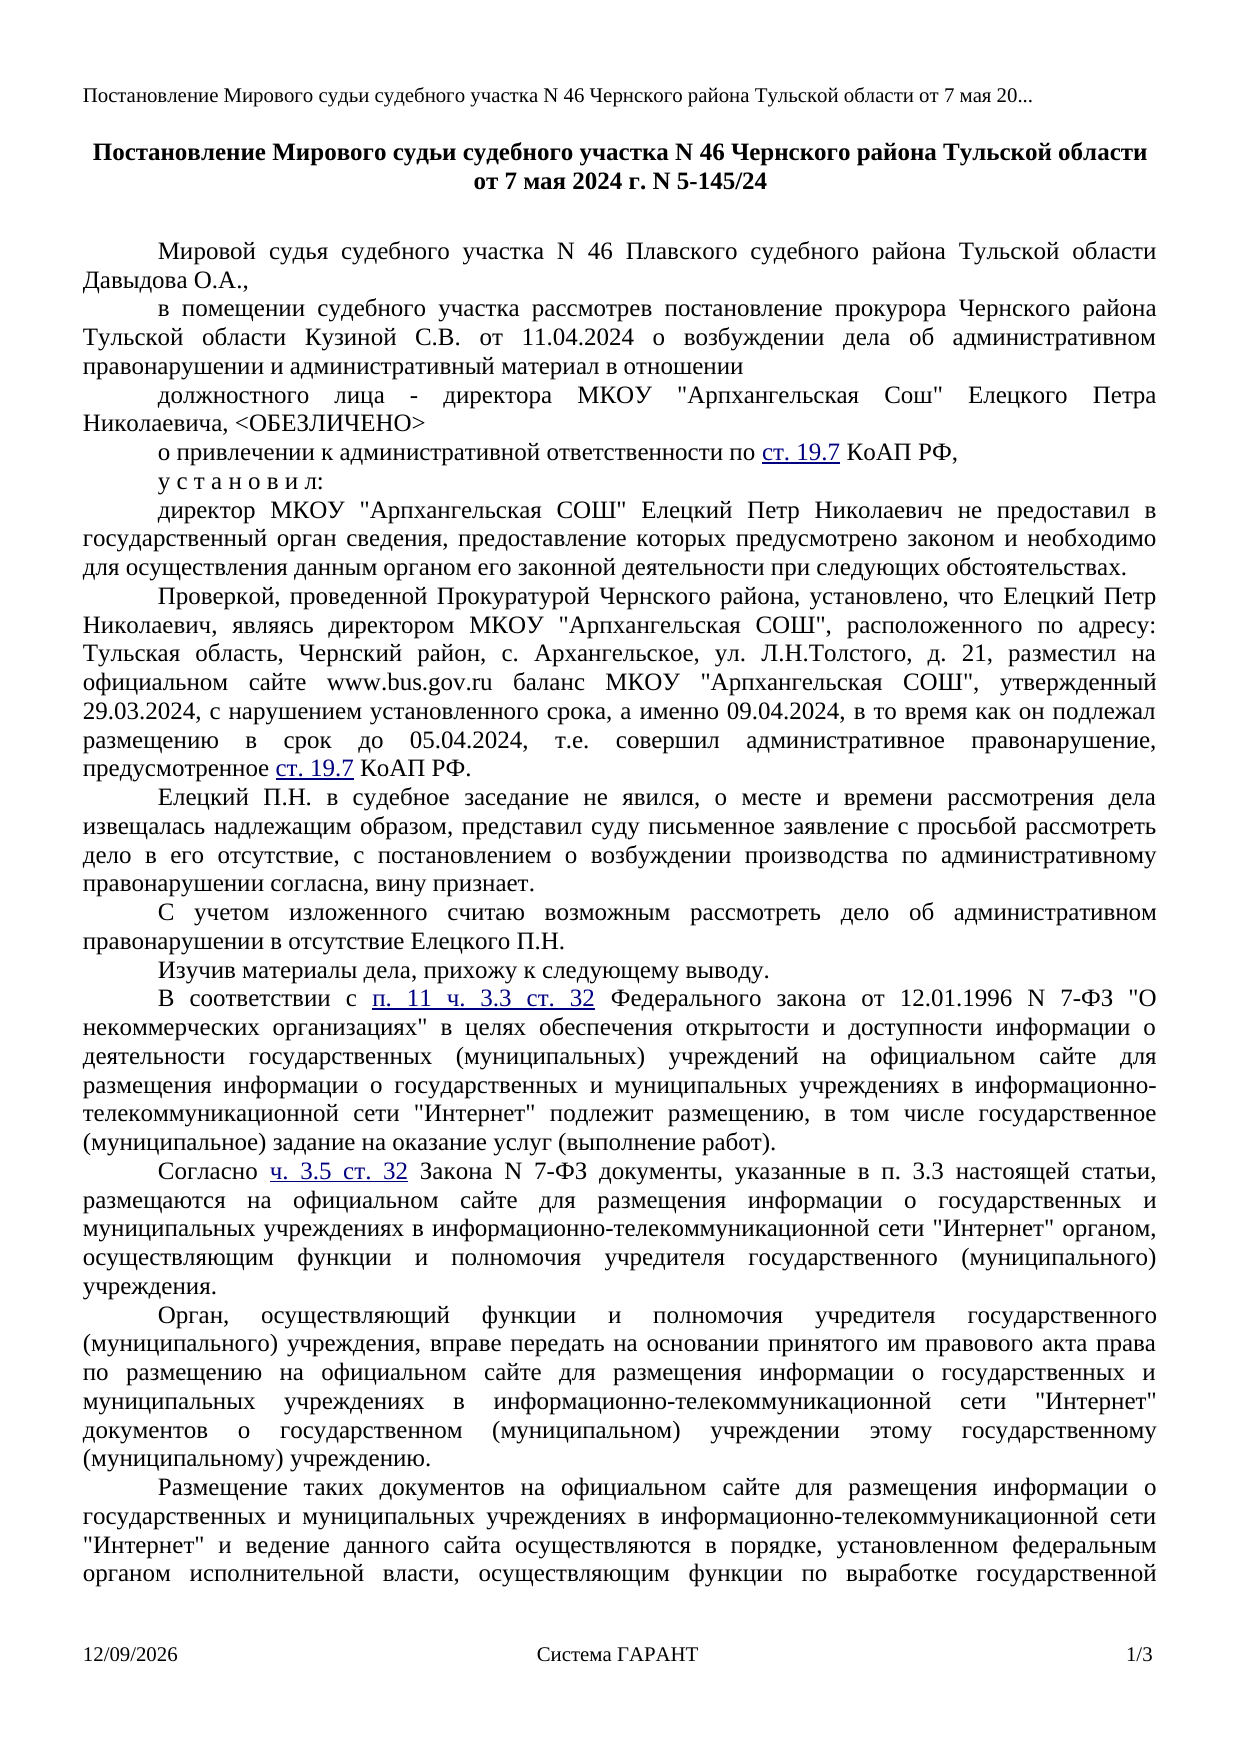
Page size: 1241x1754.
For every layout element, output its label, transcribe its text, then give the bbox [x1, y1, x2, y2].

text Проверкой, проведенной Прокуратурой Чернского района, установлено, что Елецкий Петр Николаевич, являясь директором МКОУ "Арпхангельская СОШ", расположенного по адресу: Тульская область, Чернский район, с. Архангельское, ул. Л.Н.Толстого, д. 21, разместил на официальном сайте www.bus.gov.ru баланс МКОУ "Арпхангельская СОШ", утвержденный 29.03.2024, с нарушением установленного срока, а именно 09.04.2024, в то время как он подлежал размещению в срок до 05.04.2024, т.е. совершил административное правонарушение, предусмотренное ст. 19.7 КоАП РФ. [83, 581, 1157, 782]
text Елецкий П.Н. в судебное заседание не явился, о месте и времени рассмотрения дела извещалась надлежащим образом, представил суду письменное заявление с просьбой рассмотреть дело в его отсутствие, с постановлением о возбуждении производства по административному правонарушении согласна, вину признает. [83, 782, 1157, 897]
text Согласно ч. 3.5 ст. 32 Закона N 7-ФЗ документы, указанные в п. 3.3 настоящей статьи, размещаются на официальном сайте для размещения информации о государственных и муниципальных учреждениях в информационно-телекоммуникационной сети "Интернет" органом, осуществляющим функции и полномочия учредителя государственного (муниципального) учреждения. [83, 1156, 1157, 1300]
text В соответствии с п. 11 ч. 3.3 ст. 32 Федерального закона от 12.01.1996 N 7-ФЗ "О некоммерческих организациях" в целях обеспечения открытости и доступности информации о деятельности государственных (муниципальных) учреждений на официальном сайте для размещения информации о государственных и муниципальных учреждениях в информационно-телекоммуникационной сети "Интернет" подлежит размещению, в том числе государственное (муниципальное) задание на оказание услуг (выполнение работ). [83, 983, 1157, 1156]
text о привлечении к административной ответственности по ст. 19.7 КоАП РФ, [83, 437, 1157, 466]
text в помещении судебного участка рассмотрев постановление прокурора Чернского района Тульской области Кузиной С.В. от 11.04.2024 о возбуждении дела об административном правонарушении и административный материал в отношении [83, 293, 1157, 380]
text Изучив материалы дела, прихожу к следующему выводу. [83, 955, 1157, 983]
text Орган, осуществляющий функции и полномочия учредителя государственного (муниципального) учреждения, вправе передать на основании принятого им правового акта права по размещению на официальном сайте для размещения информации о государственных и муниципальных учреждениях в информационно-телекоммуникационной сети "Интернет" документов о государственном (муниципальном) учреждении этому государственному (муниципальному) учреждению. [83, 1300, 1157, 1472]
subtitle Постановление Мирового судьи судебного участка N 46 Чернского района Тульской области от 7 мая 2024 г. N 5-145/24 [83, 137, 1157, 195]
text директор МКОУ "Арпхангельская СОШ" Елецкий Петр Николаевич не предоставил в государственный орган сведения, предоставление которых предусмотрено законом и необходимо для осуществления данным органом его законной деятельности при следующих обстоятельствах. [83, 495, 1157, 581]
text должностного лица - директора МКОУ "Арпхангельская Сош" Елецкого Петра Николаевича, <ОБЕЗЛИЧЕНО> [83, 380, 1157, 437]
text у с т а н о в и л: [83, 466, 1157, 495]
text С учетом изложенного считаю возможным рассмотреть дело об административном правонарушении в отсутствие Елецкого П.Н. [83, 897, 1157, 955]
text Размещение таких документов на официальном сайте для размещения информации о государственных и муниципальных учреждениях в информационно-телекоммуникационной сети "Интернет" и ведение данного сайта осуществляются в порядке, установленном федеральным органом исполнительной власти, осуществляющим функции по выработке государственной [83, 1472, 1157, 1587]
text Мировой судья судебного участка N 46 Плавского судебного района Тульской области Давыдова О.А., [83, 236, 1157, 293]
